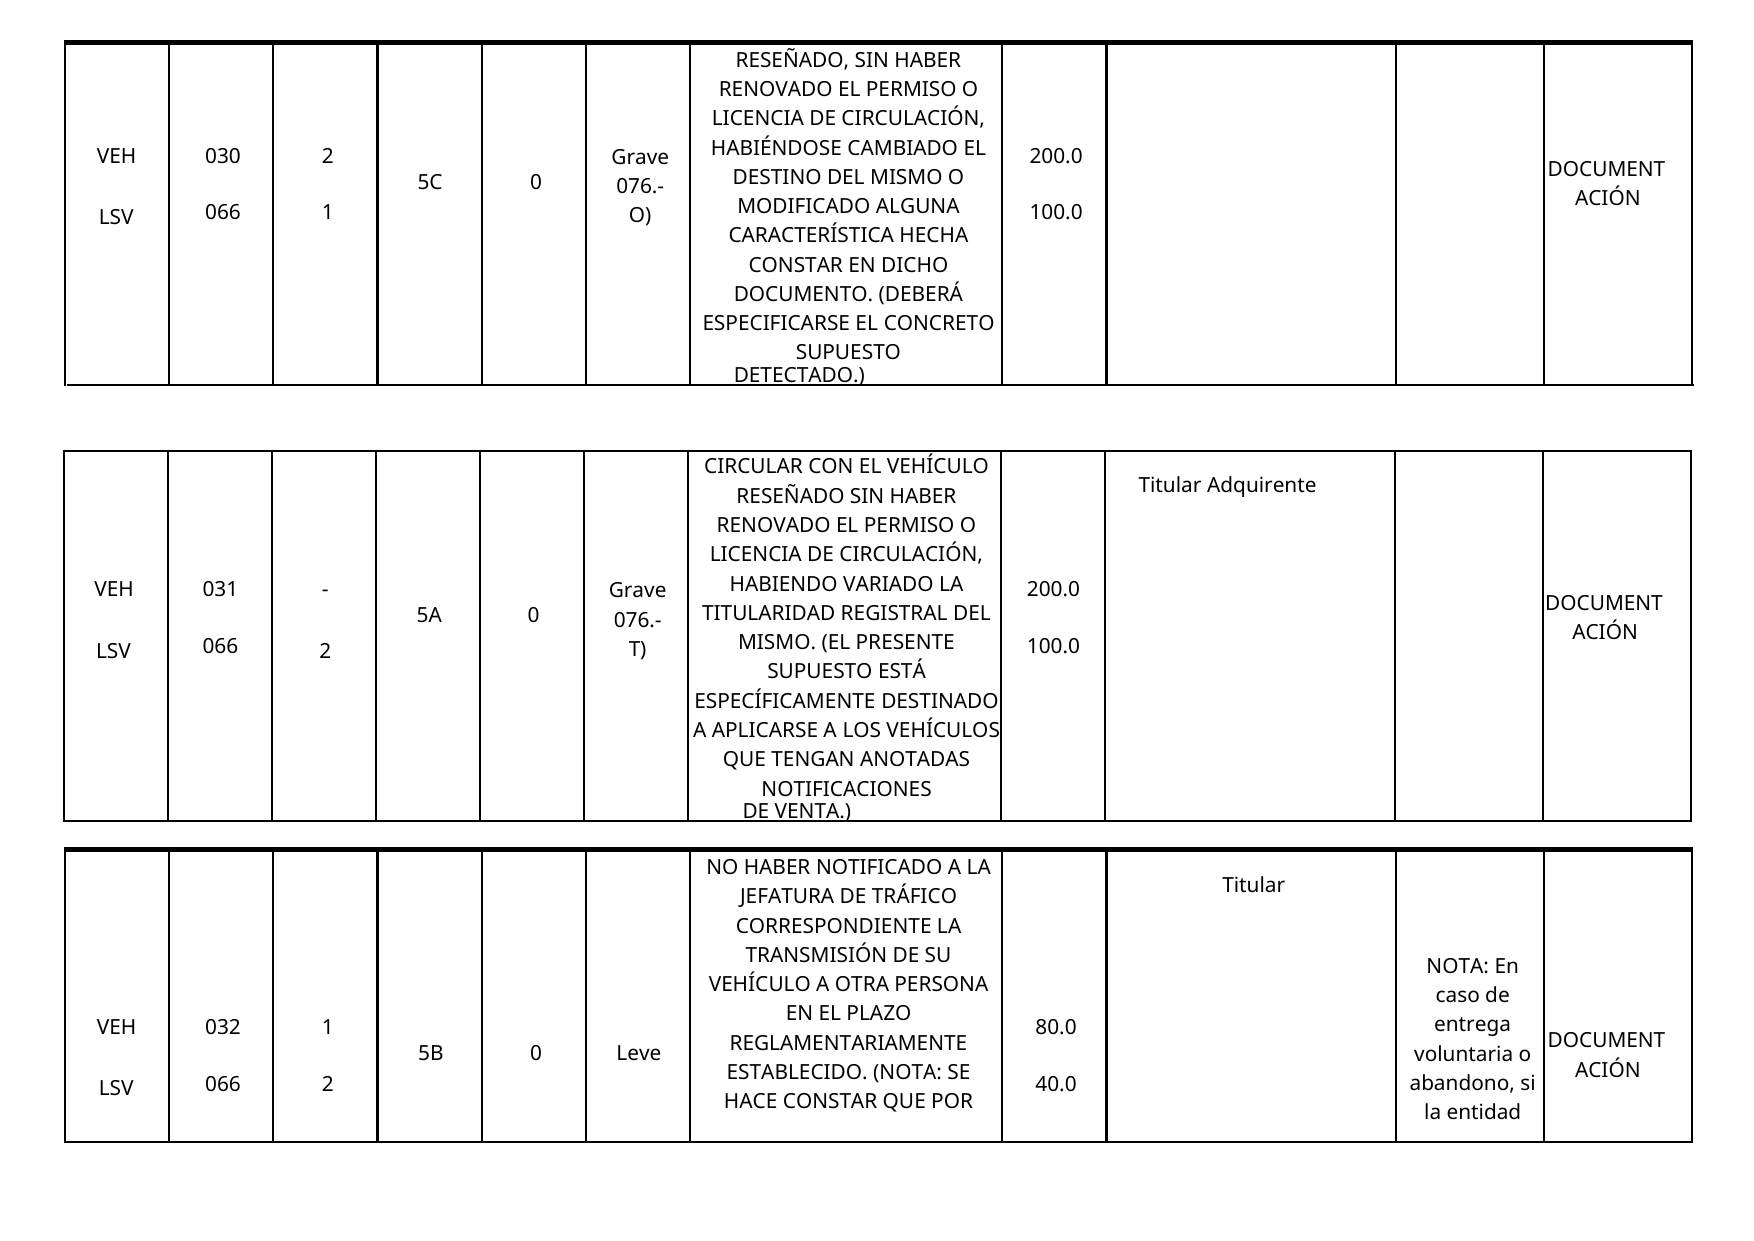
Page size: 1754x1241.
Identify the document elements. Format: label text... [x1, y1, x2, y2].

table_header 200.0 100.0 [1003, 45, 1105, 384]
table_header DOCUMENT ACIÓN [1545, 45, 1691, 384]
table_header 0 [483, 852, 585, 1141]
table_header 031 066 [169, 452, 271, 820]
table_header 80.0 40.0 [1003, 852, 1105, 1141]
table_header 0 [481, 452, 583, 820]
table_header VEH LSV [66, 852, 168, 1141]
table_header 032 066 [170, 852, 272, 1141]
table_header 5C [379, 45, 481, 384]
table_header NOTA: En caso de entrega voluntaria o abandono, si la entidad [1397, 852, 1543, 1141]
table_header 200.0 100.0 [1002, 452, 1104, 820]
table_header [1108, 45, 1395, 384]
table_header RESEÑADO, SIN HABER RENOVADO EL PERMISO O LICENCIA DE CIRCULACIÓN, HABIÉNDOSE CAMBIADO EL DESTINO DEL MISMO O MODIFICADO ALGUNA CARACTERÍSTICA HECHA CONSTAR EN DICHO DOCUMENTO. (DEBERÁ ESPECIFICARSE EL CONCRETO SUPUESTO DETECTADO.) [691, 45, 1001, 384]
table_header Titular Adquirente [1106, 452, 1394, 820]
table_header 2 1 [274, 45, 376, 384]
table_header DOCUMENT ACIÓN [1545, 852, 1691, 1141]
table_header Grave 076.- O) [587, 45, 689, 384]
table_header 0 [483, 45, 585, 384]
table_header 030 066 [170, 45, 272, 384]
table_header 1 2 [274, 852, 376, 1141]
table_header - 2 [273, 452, 375, 820]
table_header Titular [1108, 852, 1395, 1141]
table_header VEH LSV [66, 45, 168, 386]
table_header NO HABER NOTIFICADO A LA JEFATURA DE TRÁFICO CORRESPONDIENTE LA TRANSMISIÓN DE SU VEHÍCULO A OTRA PERSONA EN EL PLAZO REGLAMENTARIAMENTE ESTABLECIDO. (NOTA: SE HACE CONSTAR QUE POR [691, 852, 1001, 1141]
table_header 5B [379, 852, 481, 1141]
table_header VEH LSV [65, 452, 167, 820]
table_header [1397, 45, 1543, 384]
table_header Leve [587, 852, 689, 1141]
table_header CIRCULAR CON EL VEHÍCULO RESEÑADO SIN HABER RENOVADO EL PERMISO O LICENCIA DE CIRCULACIÓN, HABIENDO VARIADO LA TITULARIDAD REGISTRAL DEL MISMO. (EL PRESENTE SUPUESTO ESTÁ ESPECÍFICAMENTE DESTINADO A APLICARSE A LOS VEHÍCULOS QUE TENGAN ANOTADAS NOTIFICACIONES DE VENTA.) [689, 452, 1000, 820]
table_header Grave 076.- T) [585, 452, 687, 820]
table_header DOCUMENT ACIÓN [1544, 452, 1690, 820]
table_header [1396, 452, 1542, 820]
table_header 5A [377, 452, 479, 820]
